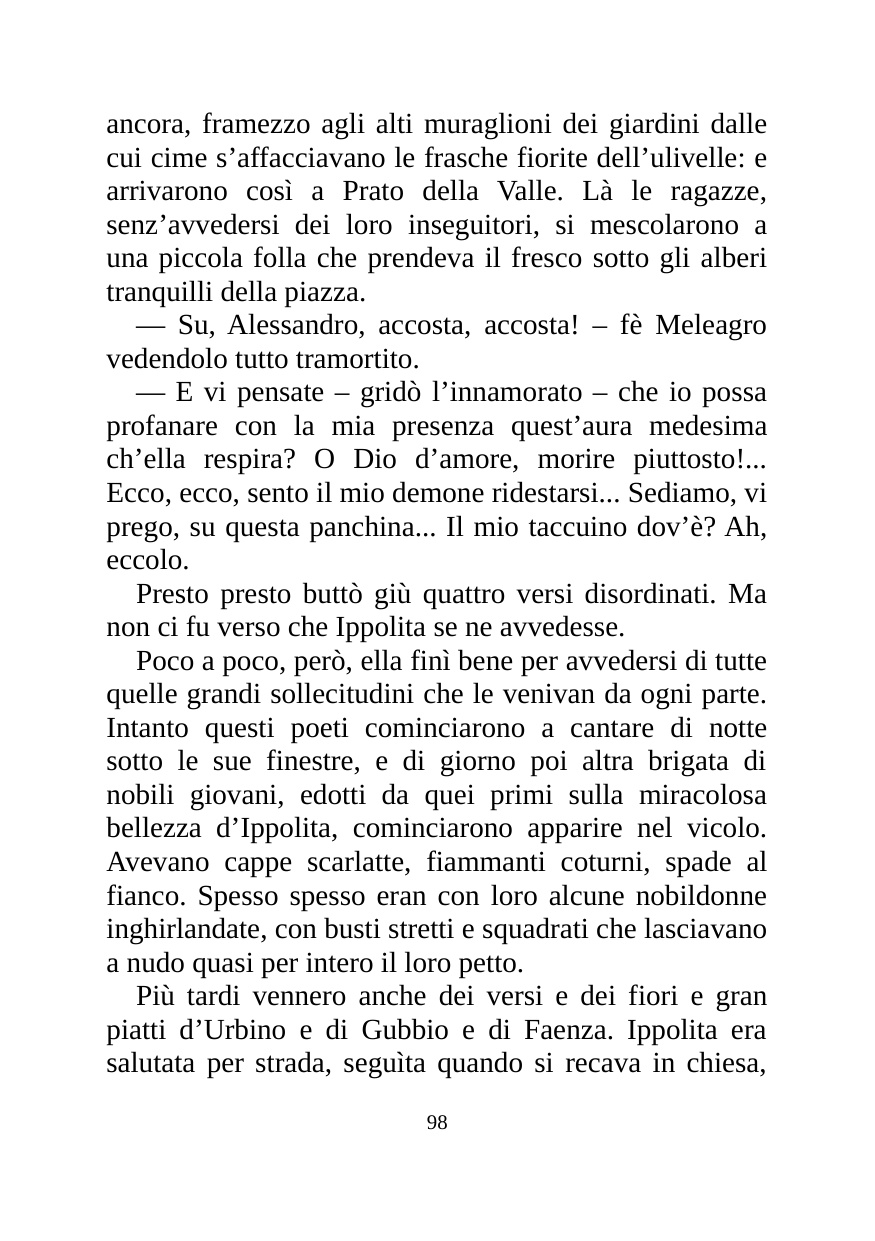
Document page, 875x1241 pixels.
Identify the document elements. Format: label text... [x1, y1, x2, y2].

text ancora, framezzo agli alti muraglioni dei giardini dalle cui cime s’affacciavano le frasche fiorite dell’ulivelle: e arrivarono così a Prato della Valle. Là le ragazze, senz’avvedersi dei loro inseguitori, si mescolarono a una piccola folla che prendeva il fresco sotto gli alberi tranquilli della piazza. [106, 106, 768, 307]
text — E vi pensate – gridò l’innamorato – che io possa profanare con la mia presenza quest’aura medesima ch’ella respira? O Dio d’amore, morire piuttosto!... Ecco, ecco, sento il mio demone ridestarsi... Sediamo, vi prego, su questa panchina... Il mio taccuino dov’è? Ah, eccolo. [106, 374, 768, 576]
text Poco a poco, però, ella finì bene per avvedersi di tutte quelle grandi sollecitudini che le venivan da ogni parte. Intanto questi poeti cominciarono a cantare di notte sotto le sue finestre, e di giorno poi altra brigata di nobili giovani, edotti da quei primi sulla miracolosa bellezza d’Ippolita, cominciarono apparire nel vicolo. Avevano cappe scarlatte, fiammanti coturni, spade al fianco. Spesso spesso eran con loro alcune nobildonne inghirlandate, con busti stretti e squadrati che lasciavano a nudo quasi per intero il loro petto. [106, 643, 768, 978]
text — Su, Alessandro, accosta, accosta! – fè Meleagro vedendolo tutto tramortito. [106, 307, 768, 374]
text Presto presto buttò giù quattro versi disordinati. Ma non ci fu verso che Ippolita se ne avvedesse. [106, 576, 768, 643]
text Più tardi vennero anche dei versi e dei fiori e gran piatti d’Urbino e di Gubbio e di Faenza. Ippolita era salutata per strada, seguìta quando si recava in chiesa, [106, 978, 768, 1079]
